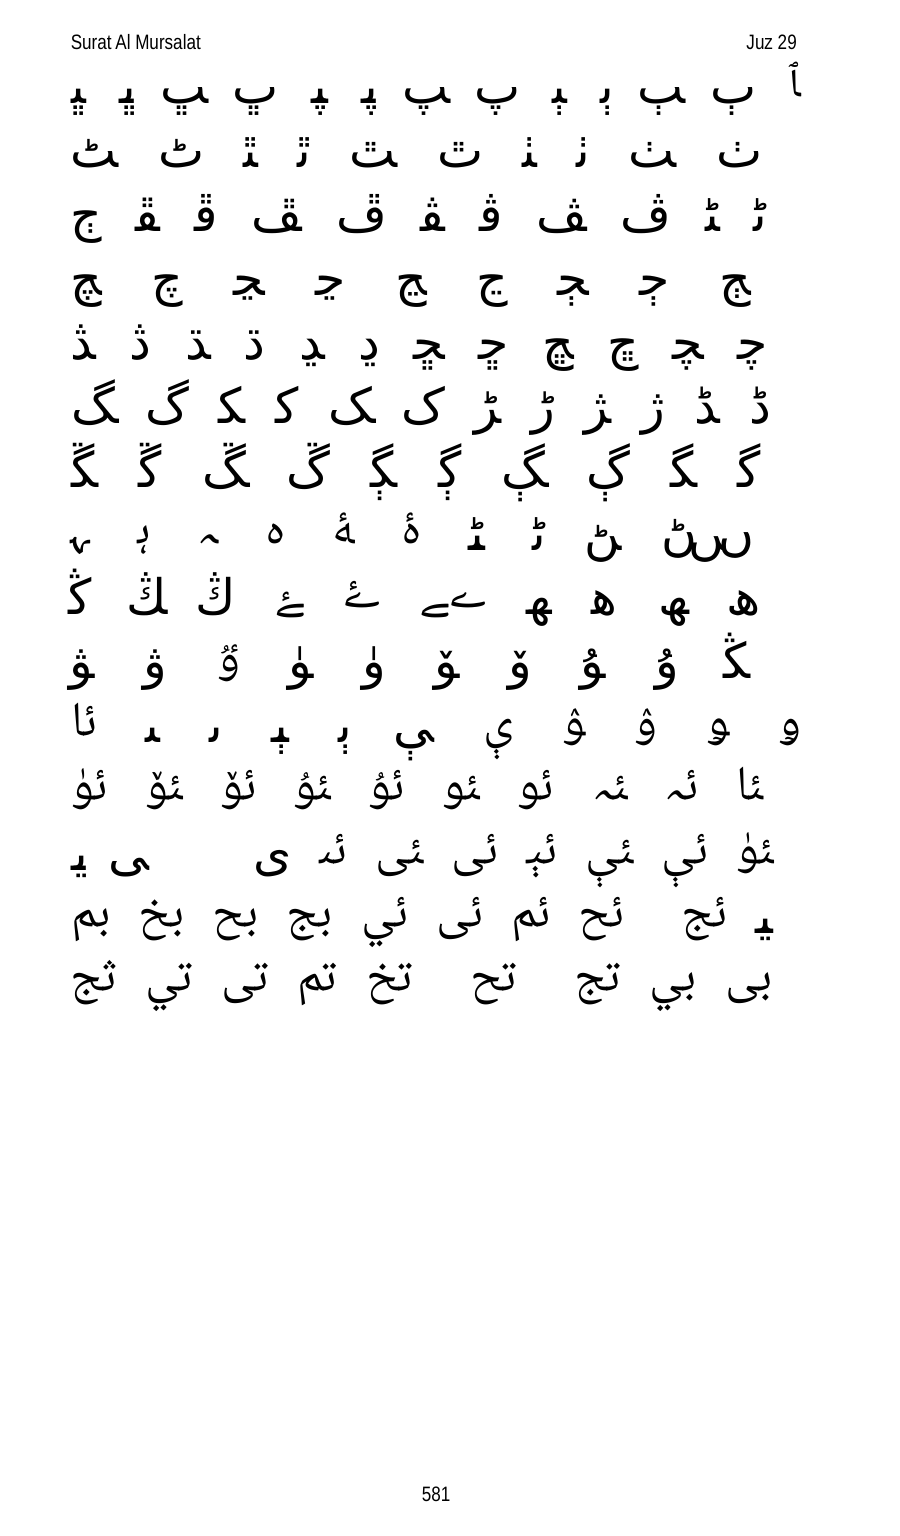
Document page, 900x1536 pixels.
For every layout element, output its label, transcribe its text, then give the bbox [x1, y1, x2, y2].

text ﯿ ﰀ ﰁ ﰂ ﰃ ﰄ ﰅ ﰆ ﰇ ﰈ [71, 890, 801, 954]
text ﯠ ﯡ ﯢ ﯣ ﯤ ﯥ ﯦ ﯧ ﯨ ﯩ ﯪ [71, 698, 801, 762]
text ﯫ ﯬ ﯭ ﯮ ﯯ ﯰ ﯱ ﯲ ﯳ ﯴ [71, 762, 801, 826]
text ﯖ ﯗ ﯘ ﯙ ﯚ ﯛ ﯜ ﯝ ﯞ ﯟ [71, 635, 801, 698]
text ﭑ ﭒ ﭓ ﭔ ﭕ ﭖ ﭗ ﭘ ﭙ ﭚ ﭛ ﭜ ﭝ [71, 60, 801, 124]
text ﭨ ﭩ ﭪ ﭫ ﭬ ﭭ ﭮ ﭯ ﭰ ﭱ ﭲ [71, 188, 801, 252]
text ﭞ ﭟ ﭠ ﭡ ﭢ ﭣ ﭤ ﭥ ﭦ ﭧ [71, 124, 801, 188]
text ﮪ ﮫ ﮬ ﮭ ﮮﮯ ﮰ ﮱ ﯓ ﯔ ﯕ [71, 571, 801, 635]
text ﭼ ﭽ ﭾ ﭿ ﮀ ﮁ ﮂ ﮃ ﮄ ﮅ ﮆ ﮇ [71, 315, 801, 379]
text ﯵ ﯶ ﯷ ﯸ ﯹ ﯺ ﯻ ﯼ ﯽ ﯾ [71, 826, 801, 890]
text ﮔ ﮕ ﮖ ﮗ ﮘ ﮙ ﮚ ﮛ ﮜ ﮝ [71, 443, 801, 507]
text ﰉ ﰊ ﰋ ﰌ ﰍ ﰎ ﰏ ﰐ ﰑ [71, 954, 801, 1018]
text ﮈ ﮉ ﮊ ﮋ ﮌ ﮍ ﮎ ﮏ ﮐ ﮑ ﮒ ﮓ [71, 379, 801, 443]
text ﮞﮟﮠ ﮡ ﮢ ﮣ ﮤ ﮥ ﮦ ﮧ ﮨ ﮩ [71, 507, 801, 571]
text ﭳ ﭴ ﭵ ﭶ ﭷ ﭸ ﭹ ﭺ ﭻ [71, 252, 801, 315]
